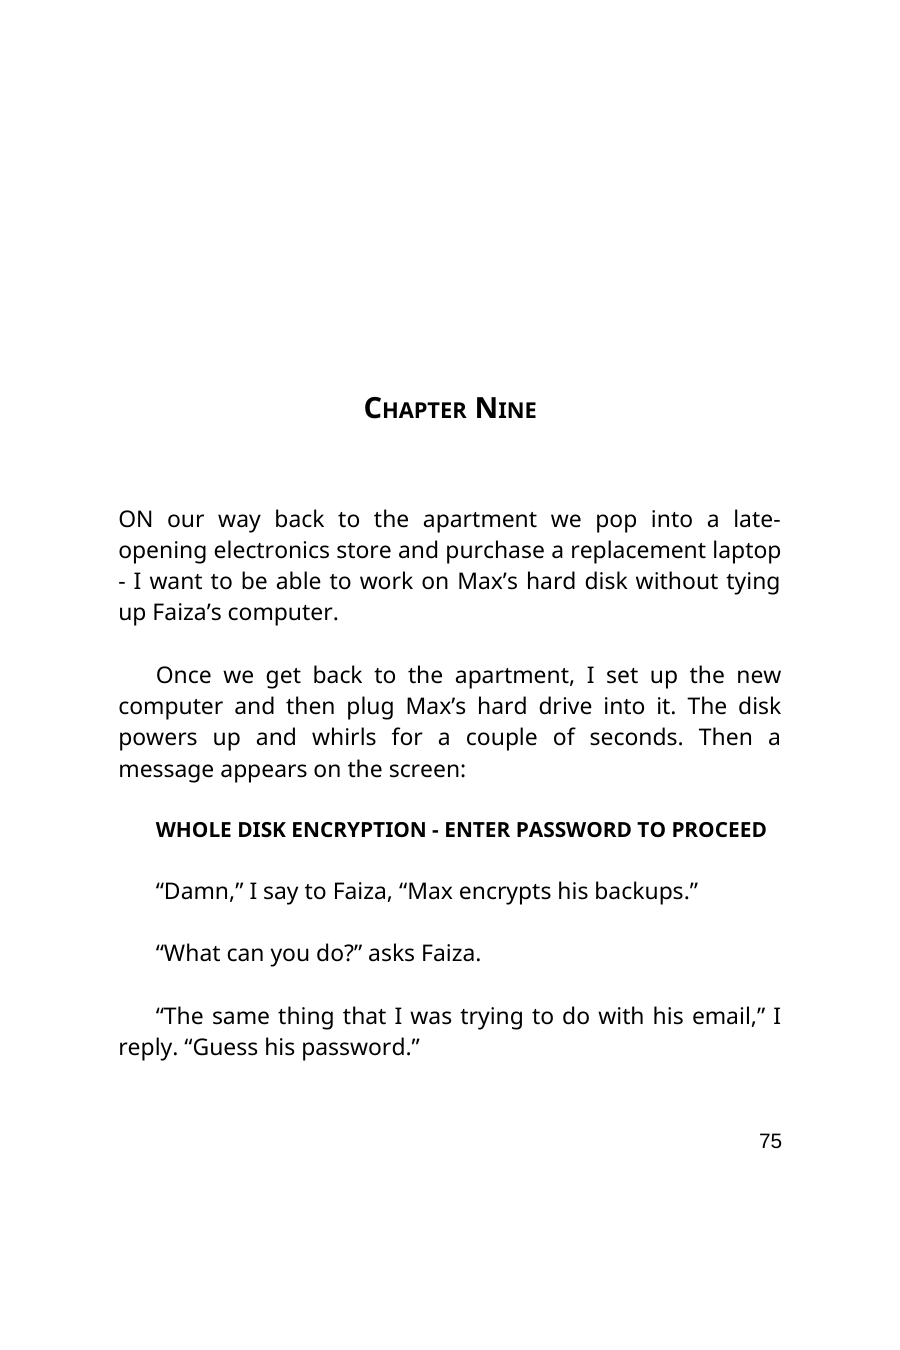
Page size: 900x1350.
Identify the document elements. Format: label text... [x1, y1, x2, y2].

text WHOLE DISK ENCRYPTION - ENTER PASSWORD TO PROCEED [118, 815, 782, 843]
text CHAPTER NINE [118, 388, 782, 427]
text “Damn,” I say to Faiza, “Max encrypts his backups.” [118, 875, 782, 906]
text Once we get back to the apartment, I set up the new computer and then plug Max’s hard drive into it. The disk powers up and whirls for a couple of seconds. Then a message appears on the screen: [118, 659, 782, 784]
text “What can you do?” asks Faiza. [118, 937, 782, 968]
text “The same thing that I was trying to do with his email,” I reply. “Guess his password.” [118, 1000, 782, 1062]
text ON our way back to the apartment we pop into a late-opening electronics store and purchase a replacement laptop - I want to be able to work on Max’s hard disk without tying up Faiza’s computer. [118, 502, 782, 627]
